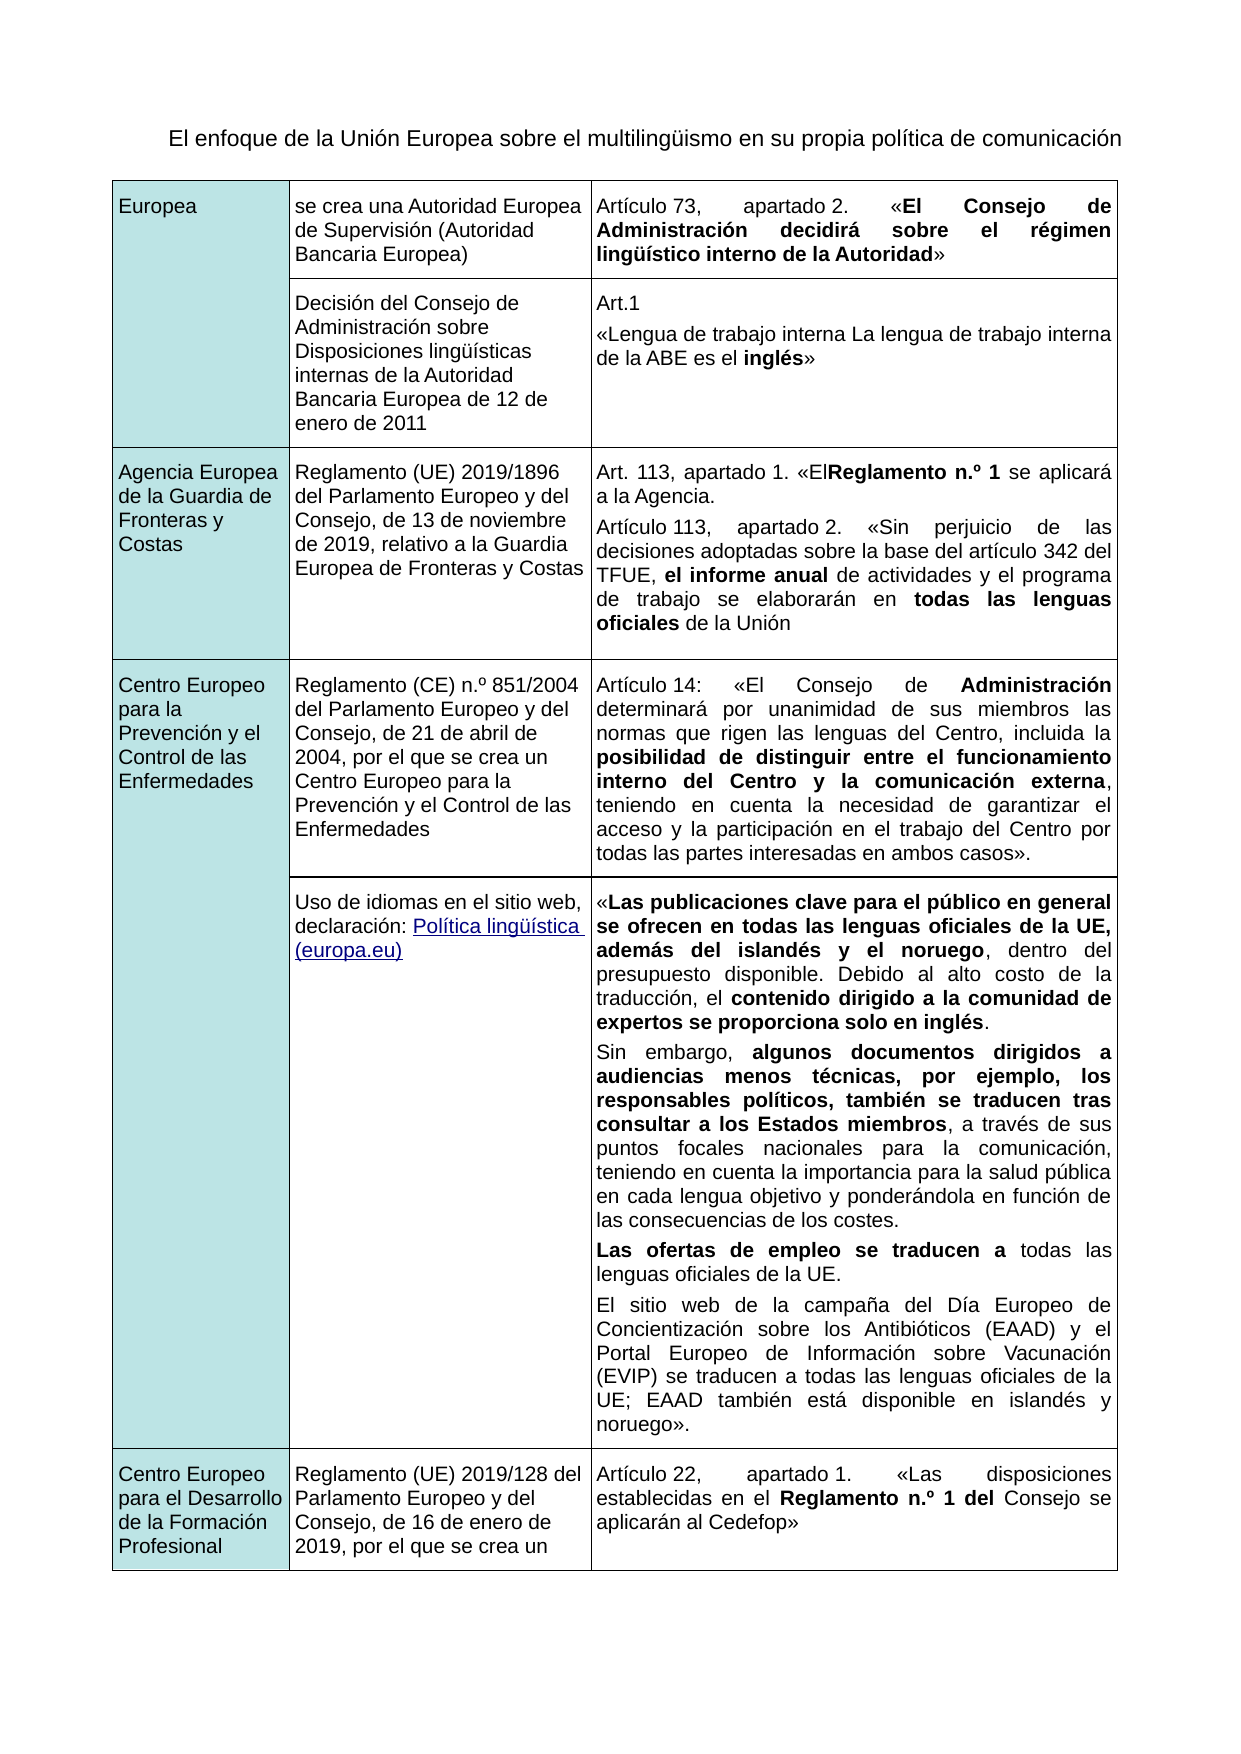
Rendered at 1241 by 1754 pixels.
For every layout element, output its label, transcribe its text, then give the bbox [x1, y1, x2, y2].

table_cell Centro Europeo para la Prevención y el Control de las Enfermedades [113, 660, 289, 1448]
table_cell Europea [113, 181, 289, 447]
table_cell «Las publicaciones clave para el público en general se ofrecen en todas las lenguas oficiales de la UE, además del islandés y el noruego, dentro del presupuesto disponible. Debido al alto costo de la traducción, el contenido dirigido a la comunidad de expertos se proporciona solo en inglés. Sin embargo, algunos documentos dirigidos a audiencias menos técnicas, por ejemplo, los responsables políticos, también se traducen tras consultar a los Estados miembros, a través de sus puntos focales nacionales para la comunicación, teniendo en cuenta la importancia para la salud pública en cada lengua objetivo y ponderándola en función de las consecuencias de los costes. Las ofertas de empleo se traducen a todas las lenguas oficiales de la UE. El sitio web de la campaña del Día Europeo de Concientización sobre los Antibióticos (EAAD) y el Portal Europeo de Información sobre Vacunación (EVIP) se traducen a todas las lenguas oficiales de la UE; EAAD también está disponible en islandés y noruego». [592, 878, 1117, 1448]
table_cell Reglamento (CE) n.º 851/2004 del Parlamento Europeo y del Consejo, de 21 de abril de 2004, por el que se crea un Centro Europeo para la Prevención y el Control de las Enfermedades [290, 660, 591, 876]
table_cell Artículo 14: «El Consejo de Administración determinará por unanimidad de sus miembros las normas que rigen las lenguas del Centro, incluida la posibilidad de distinguir entre el funcionamiento interno del Centro y la comunicación externa, teniendo en cuenta la necesidad de garantizar el acceso y la participación en el trabajo del Centro por todas las partes interesadas en ambos casos». [592, 660, 1117, 876]
table_cell Reglamento (UE) 2019/1896 del Parlamento Europeo y del Consejo, de 13 de noviembre de 2019, relativo a la Guardia Europea de Fronteras y Costas [290, 448, 591, 659]
table_cell Art. 113, apartado 1. «ElReglamento n.º 1 se aplicará a la Agencia. Artículo 113, apartado 2. «Sin perjuicio de las decisiones adoptadas sobre la base del artículo 342 del TFUE, el informe anual de actividades y el programa de trabajo se elaborarán en todas las lenguas oficiales de la Unión [592, 448, 1117, 659]
table_cell Artículo 73, apartado 2. «El Consejo de Administración decidirá sobre el régimen lingüístico interno de la Autoridad» [592, 181, 1117, 278]
table_cell se crea una Autoridad Europea de Supervisión (Autoridad Bancaria Europea) [290, 181, 591, 278]
table_cell Agencia Europea de la Guardia de Fronteras y Costas [113, 448, 289, 659]
table_cell Uso de idiomas en el sitio web, declaración: Política lingüística (europa.eu) [290, 878, 591, 1448]
table_cell Art.1 «Lengua de trabajo interna La lengua de trabajo interna de la ABE es el inglés» [592, 279, 1117, 447]
table_cell Artículo 22, apartado 1. «Las disposiciones establecidas en el Reglamento n.º 1 del Consejo se aplicarán al Cedefop» [592, 1449, 1117, 1569]
table_cell Decisión del Consejo de Administración sobre Disposiciones lingüísticas internas de la Autoridad Bancaria Europea de 12 de enero de 2011 [290, 279, 591, 447]
table_cell Centro Europeo para el Desarrollo de la Formación Profesional [113, 1449, 289, 1569]
table_cell Reglamento (UE) 2019/128 del Parlamento Europeo y del Consejo, de 16 de enero de 2019, por el que se crea un [290, 1449, 591, 1569]
